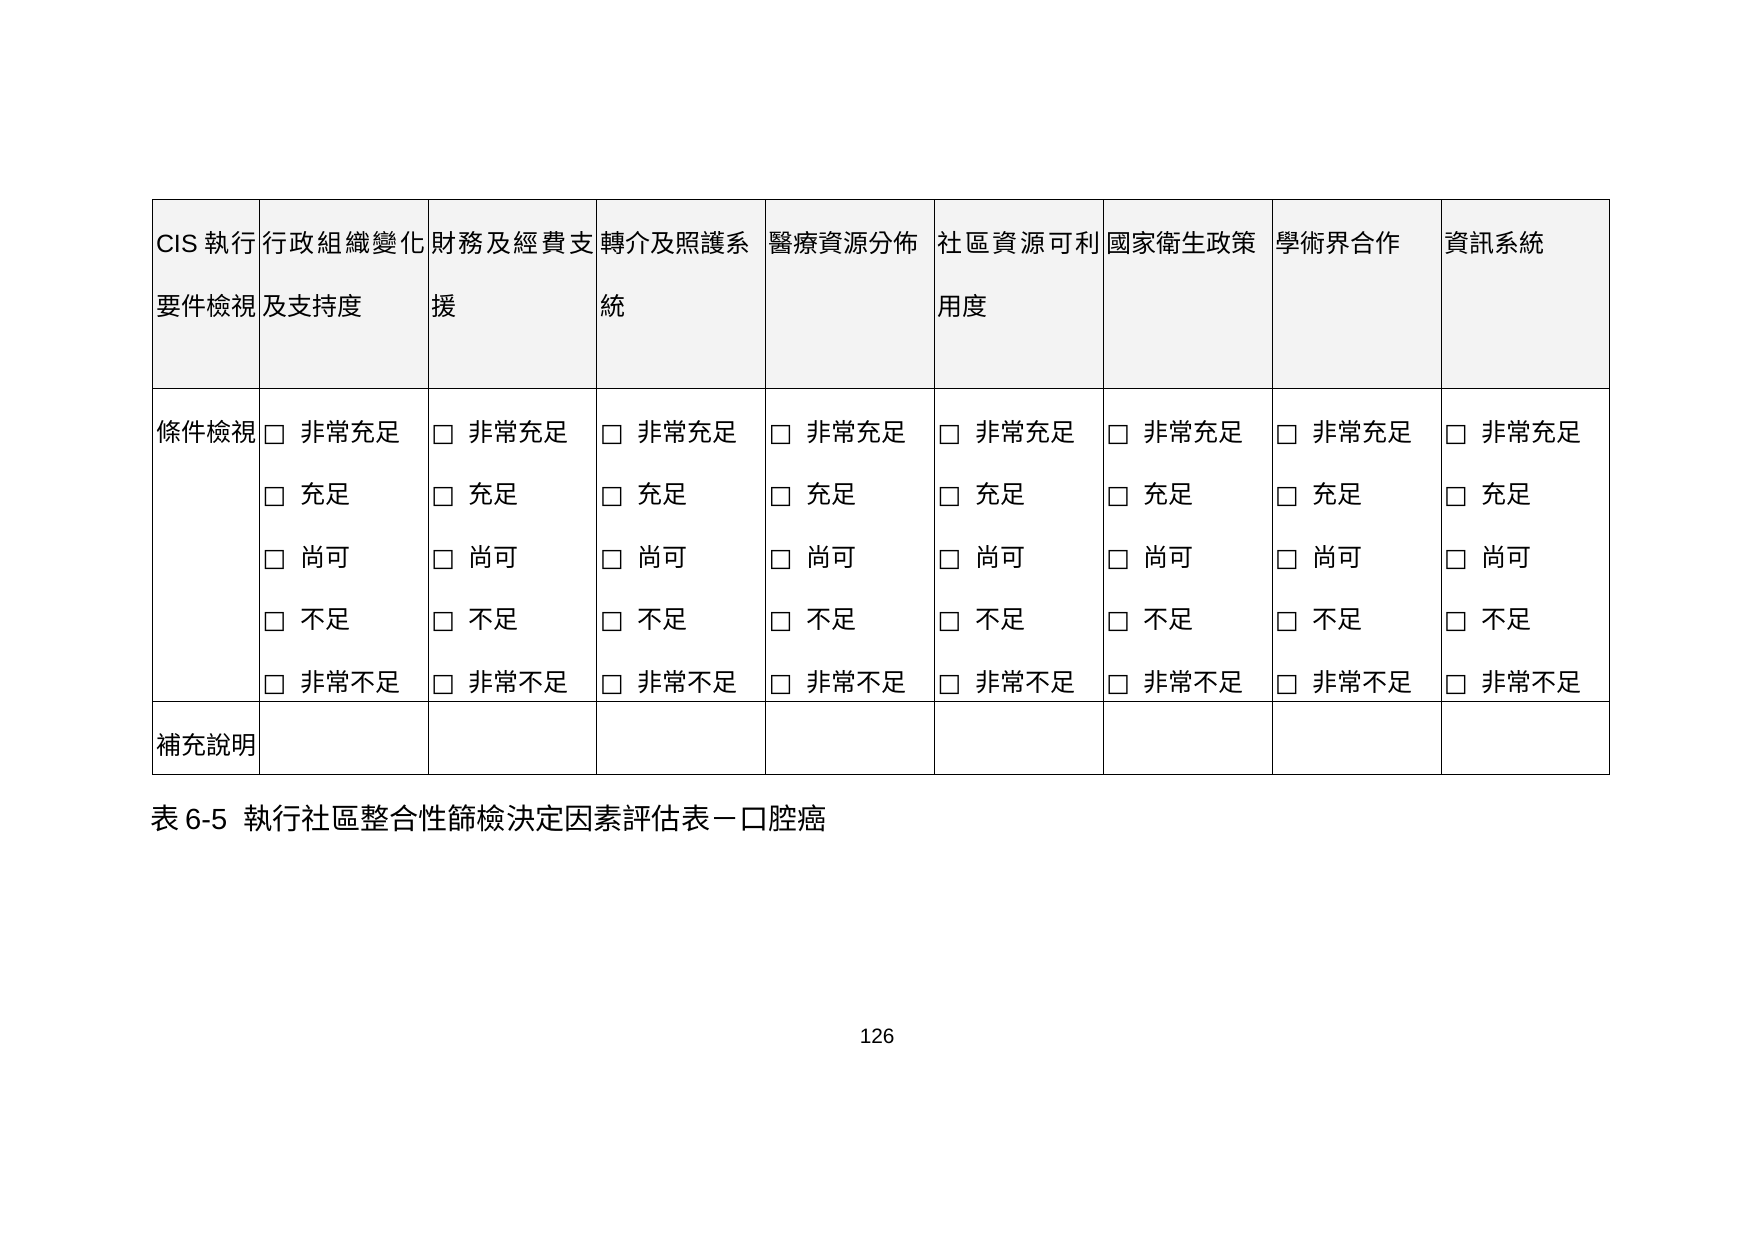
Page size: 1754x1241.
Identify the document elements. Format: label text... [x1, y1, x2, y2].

table_cell [597, 702, 765, 774]
table_header 學術界合作 [1273, 200, 1441, 388]
table_cell 非常充足 充足 尚可 不足 非常不足 [1273, 389, 1441, 701]
table_cell 非常充足 充足 尚可 不足 非常不足 [597, 389, 765, 701]
table_header 行政組織變化及支持度 [260, 200, 428, 388]
table_header CIS執行要件檢視 [153, 200, 259, 388]
table_header 國家衛生政策 [1104, 200, 1272, 388]
table_cell [260, 702, 428, 774]
table_header 資訊系統 [1442, 200, 1609, 388]
table_cell [1104, 702, 1272, 774]
table_header 社區資源可利用度 [935, 200, 1103, 388]
table_header 醫療資源分佈 [766, 200, 934, 388]
table_cell [935, 702, 1103, 774]
table_cell 非常充足 充足 尚可 不足 非常不足 [1442, 389, 1609, 701]
table_cell 條件檢視 [153, 389, 259, 701]
table_cell [1273, 702, 1441, 774]
table_header 財務及經費支援 [429, 200, 596, 388]
text 表6-5 執行社區整合性篩檢決定因素評估表－口腔癌 [150, 775, 1604, 838]
table_cell 非常充足 充足 尚可 不足 非常不足 [935, 389, 1103, 701]
table_header 轉介及照護系統 [597, 200, 765, 388]
table_cell 補充說明 [153, 702, 259, 774]
table_cell 非常充足 充足 尚可 不足 非常不足 [766, 389, 934, 701]
table_cell 非常充足 充足 尚可 不足 非常不足 [429, 389, 596, 701]
table_cell [1442, 702, 1609, 774]
table_cell 非常充足 充足 尚可 不足 非常不足 [1104, 389, 1272, 701]
table_cell [429, 702, 596, 774]
table_cell [766, 702, 934, 774]
table_cell 非常充足 充足 尚可 不足 非常不足 [260, 389, 428, 701]
